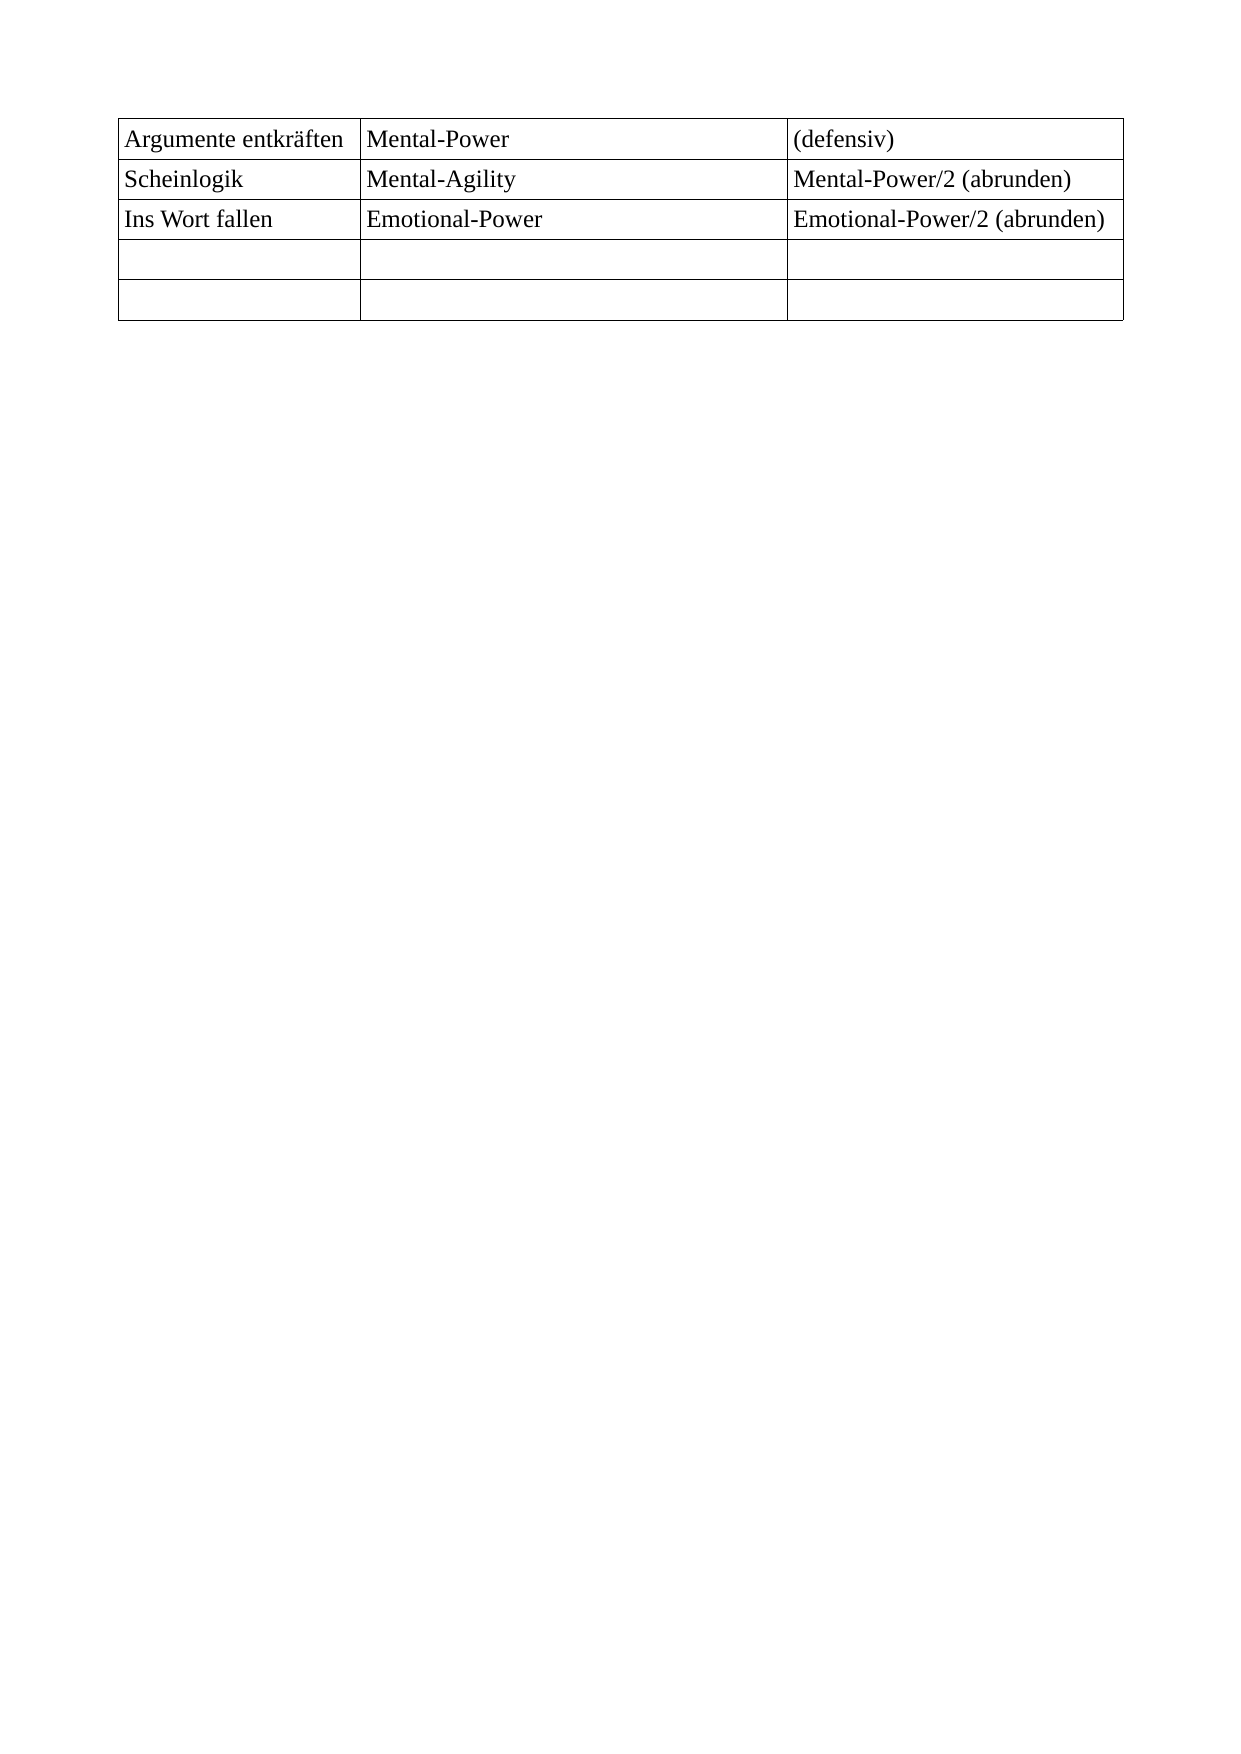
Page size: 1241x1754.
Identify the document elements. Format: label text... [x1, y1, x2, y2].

table_cell Scheinlogik [119, 160, 360, 199]
table_cell Mental-Power/2 (abrunden) [788, 160, 1123, 199]
table_cell Argumente entkräften [119, 119, 360, 158]
table_cell Emotional-Power/2 (abrunden) [788, 200, 1123, 239]
table_cell [119, 240, 360, 279]
table_cell [788, 280, 1123, 320]
table_cell [361, 240, 787, 279]
table_cell Mental-Power [361, 119, 787, 158]
table_cell [788, 240, 1123, 279]
table_cell (defensiv) [788, 119, 1123, 158]
table_cell Emotional-Power [361, 200, 787, 239]
table_cell Ins Wort fallen [119, 200, 360, 239]
table_cell [119, 280, 360, 320]
table_cell Mental-Agility [361, 160, 787, 199]
table_cell [361, 280, 787, 320]
